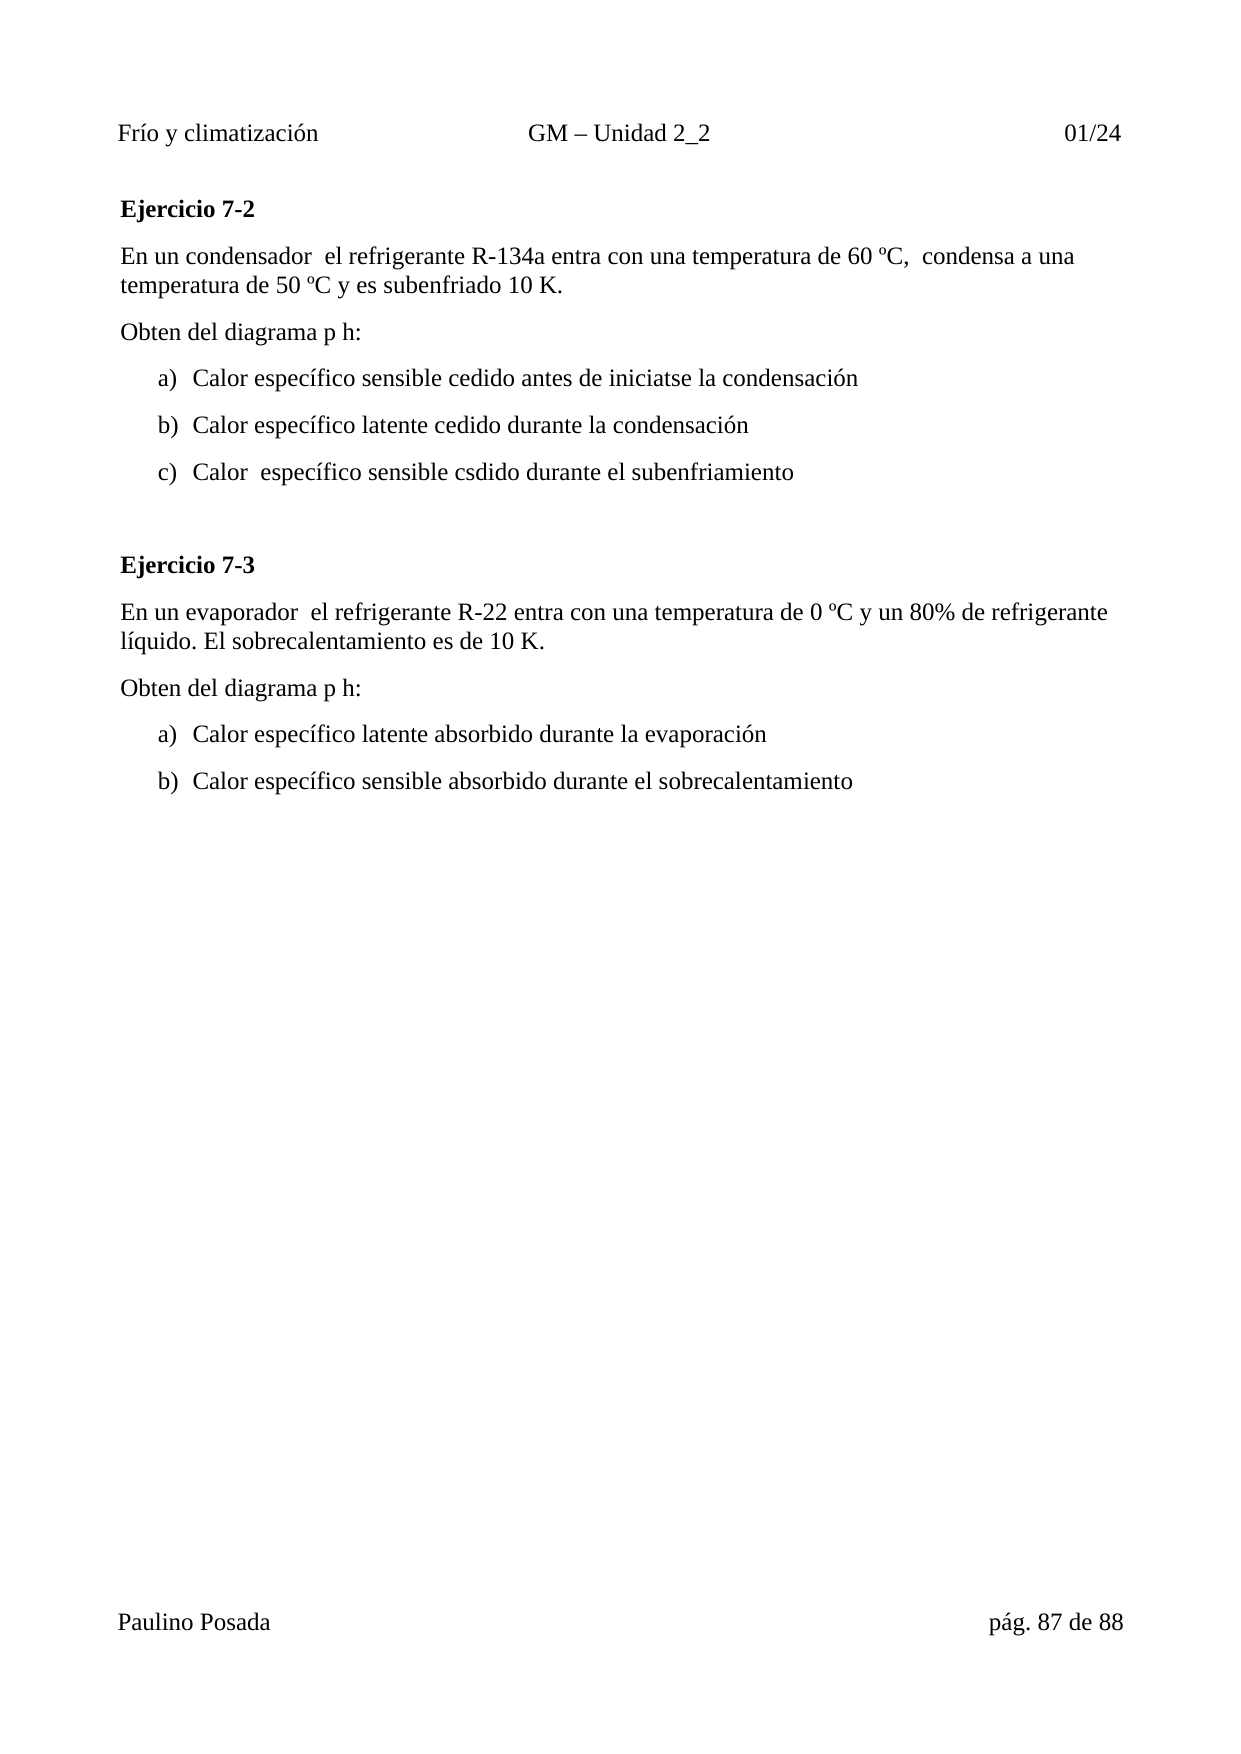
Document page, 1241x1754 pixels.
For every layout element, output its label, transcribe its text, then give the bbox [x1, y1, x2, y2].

text Ejercicio 7-2 [120, 194, 1120, 223]
list Calor específico latente cedido durante la condensación [158, 410, 1123, 439]
text Ejercicio 7-3 [120, 551, 1120, 579]
list Calor específico sensible absorbido durante el sobrecalentamiento [158, 766, 1123, 795]
text Obten del diagrama p h: [120, 317, 1120, 345]
text En un evaporador el refrigerante R-22 entra con una temperatura de 0 ºC y un 80% de refrigerante líquido. El sobrecalentamiento es de 10 K. [120, 597, 1120, 655]
list Calor específico latente absorbido durante la evaporación [158, 719, 1123, 748]
list Calor específico sensible csdido durante el subenfriamiento [158, 457, 1123, 486]
list Calor específico sensible cedido antes de iniciatse la condensación [158, 363, 1123, 392]
text En un condensador el refrigerante R-134a entra con una temperatura de 60 ºC, condensa a una temperatura de 50 ºC y es subenfriado 10 K. [120, 241, 1120, 299]
text Obten del diagrama p h: [120, 673, 1120, 702]
